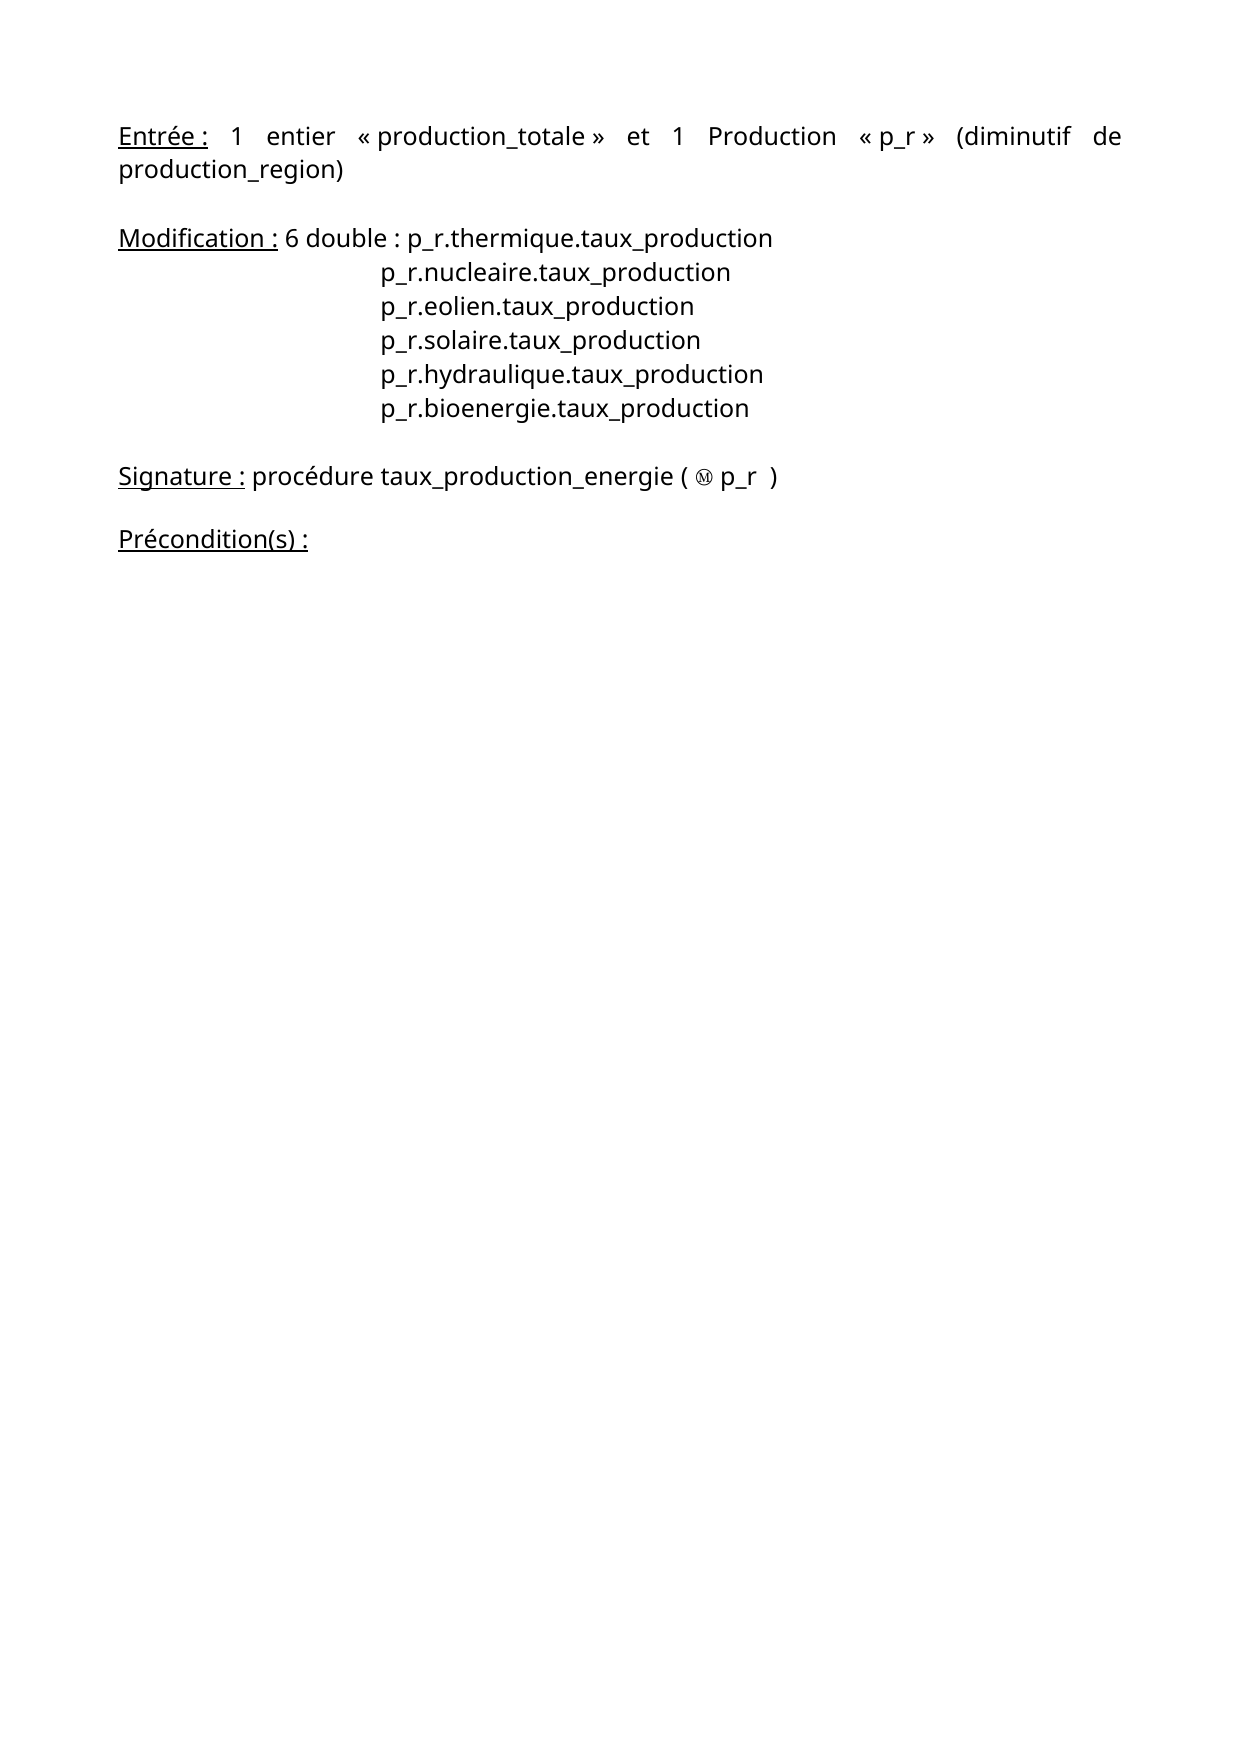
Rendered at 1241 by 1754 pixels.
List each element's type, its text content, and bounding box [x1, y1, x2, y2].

text p_r.bioenergie.taux_production [118, 391, 1122, 425]
text Entrée : 1 entier « production_totale » et 1 Production « p_r » (diminutif de production_region) [118, 118, 1122, 186]
text Précondition(s) : [118, 522, 1122, 556]
text p_r.hydraulique.taux_production [118, 357, 1122, 391]
text p_r.solaire.taux_production [118, 322, 1122, 357]
text p_r.nucleaire.taux_production [118, 254, 1122, 288]
text Signature : procédure taux_production_energie ( Ⓜ p_r ) [118, 459, 1122, 493]
text p_r.eolien.taux_production [118, 288, 1122, 322]
text Modification : 6 double : p_r.thermique.taux_production [118, 220, 1122, 254]
